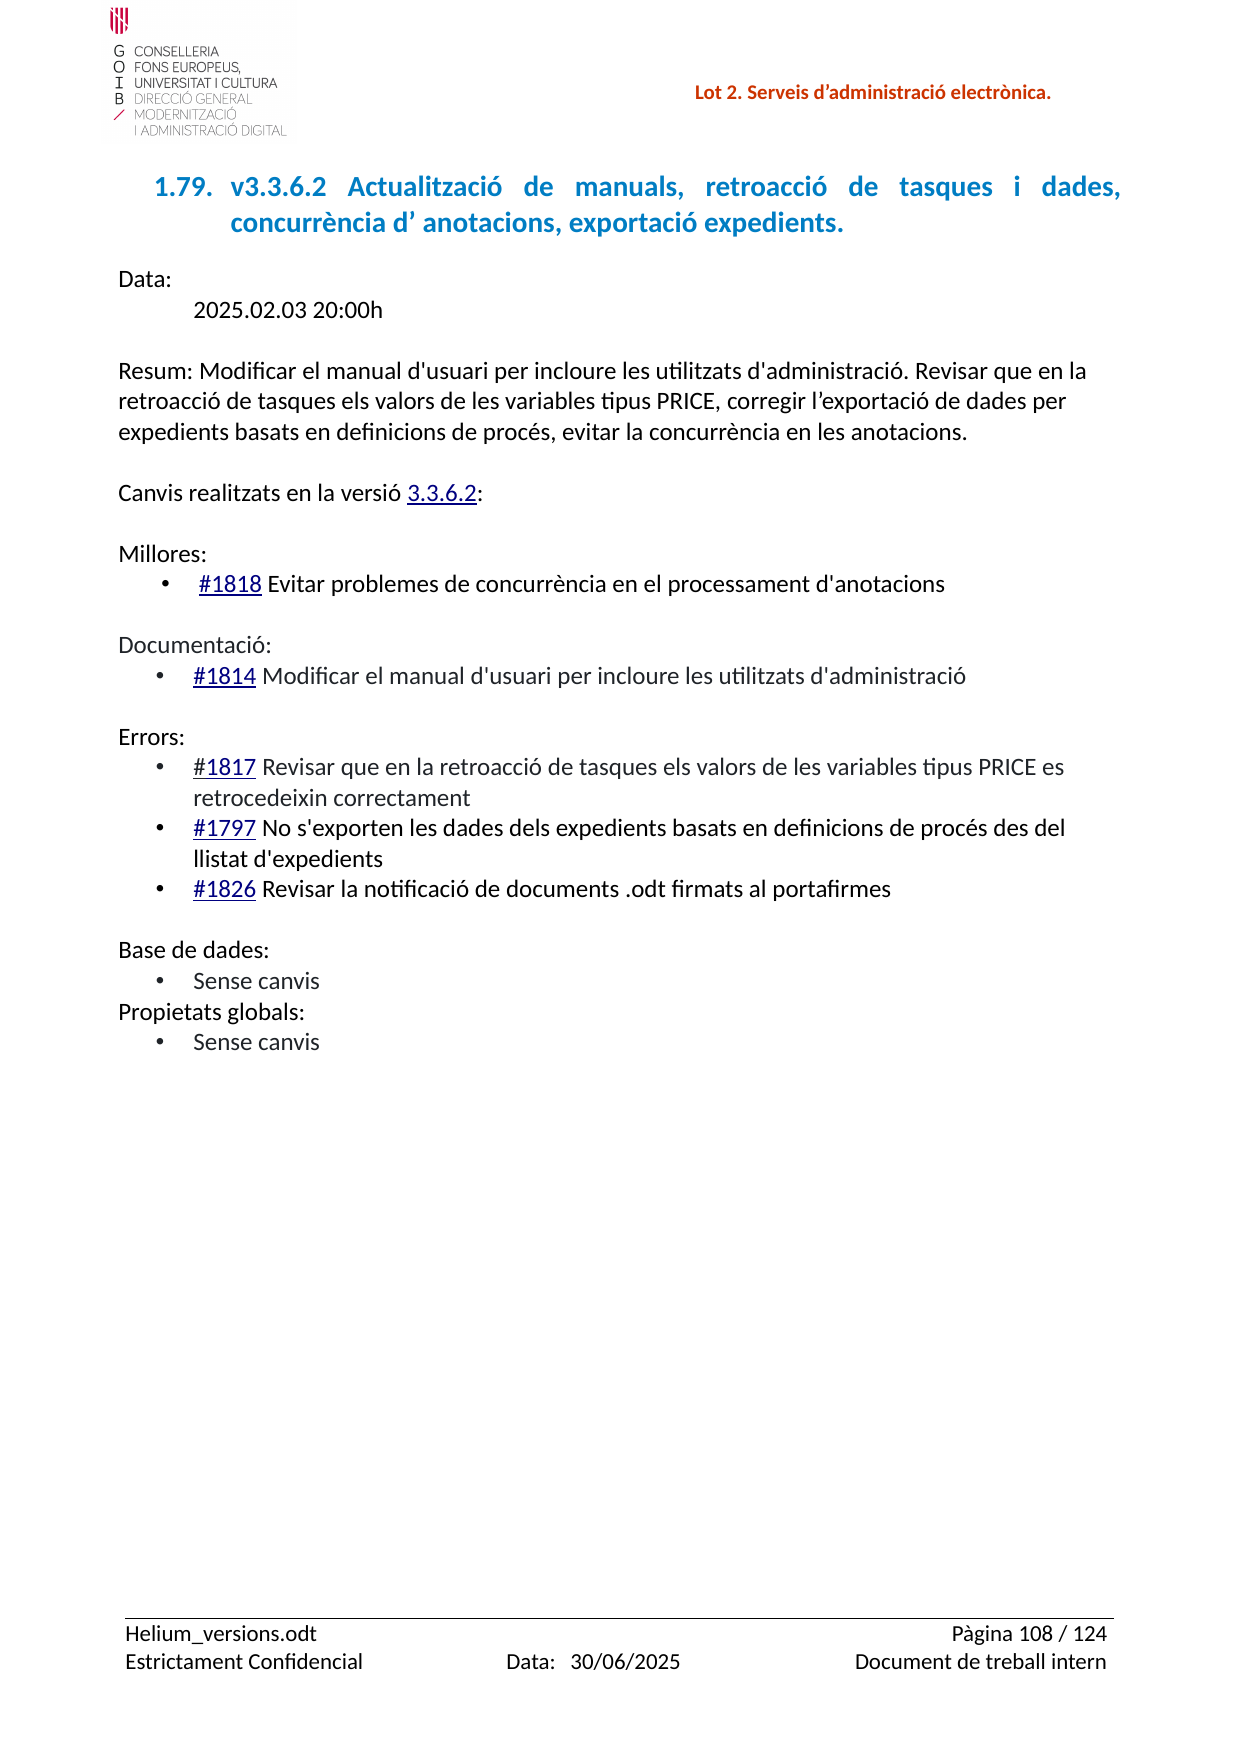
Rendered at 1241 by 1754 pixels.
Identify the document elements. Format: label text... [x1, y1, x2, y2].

text Canvis realitzats en la versió 3.3.6.2: [118, 477, 1122, 507]
text Errors: [118, 721, 1122, 752]
subtitle v3.3.6.2 Actualització de manuals, retroacció de tasques i dades, concurrència d’ anotacions, exportació expedients. [153, 168, 1122, 239]
list Sense canvis [156, 965, 1122, 996]
text Millores: [118, 538, 1122, 568]
list #1797 No s'exporten les dades dels expedients basats en definicions de procés des del llistat d'expedients [156, 813, 1122, 874]
text Base de dades: [118, 935, 1122, 965]
list #1814 Modificar el manual d'usuari per incloure les utilitzats d'administració [156, 660, 1122, 691]
list #1818 Evitar problemes de concurrència en el processament d'anotacions [161, 568, 1122, 599]
list #1817 Revisar que en la retroacció de tasques els valors de les variables tipus PRICE es retrocedeixin correctament [156, 752, 1122, 813]
text Data: [118, 263, 1122, 294]
text Resum: Modificar el manual d'usuari per incloure les utilitzats d'administració. Revisar que en la retroacció de tasques els valors de les variables tipus PRICE, corregir l’exportació de dades per expedients basats en definicions de procés, evitar la concurrència en les anotacions. [118, 355, 1122, 446]
list Sense canvis [156, 1026, 1122, 1057]
picture [100, 0, 297, 144]
text Documentació: [118, 629, 1122, 660]
text 2025.02.03 20:00h [118, 294, 1122, 324]
list #1826 Revisar la notificació de documents .odt firmats al portafirmes [156, 874, 1122, 904]
text Propietats globals: [118, 996, 1122, 1026]
